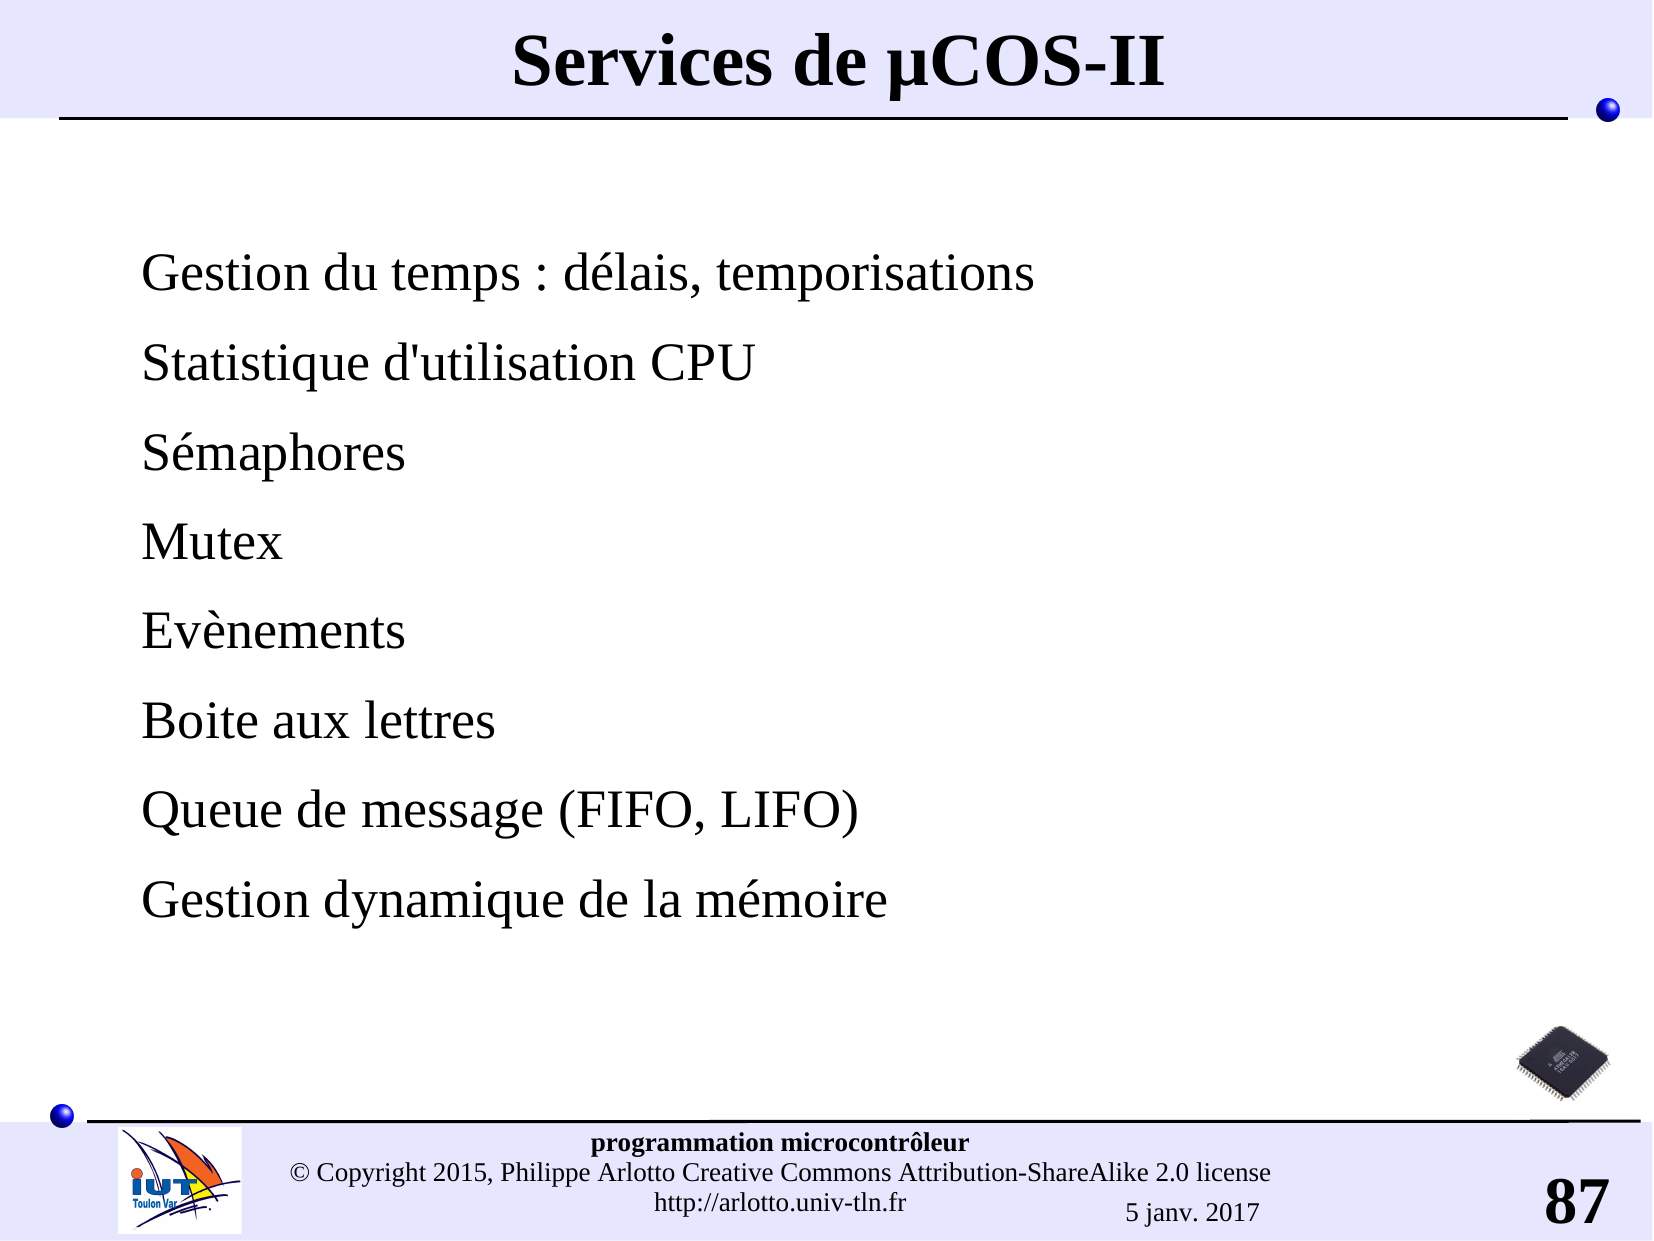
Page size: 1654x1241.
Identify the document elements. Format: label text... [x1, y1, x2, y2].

picture [1505, 1003, 1625, 1119]
title Services de µCOS-II [95, 11, 1585, 110]
list Gestion du temps : délais, temporisations Statistique d'utilisation CPU Sémaphores Mutex Evènements Boite aux lettres Queue de message (FIFO, LIFO) Gestion dynamique de la mémoire [123, 242, 1536, 1093]
